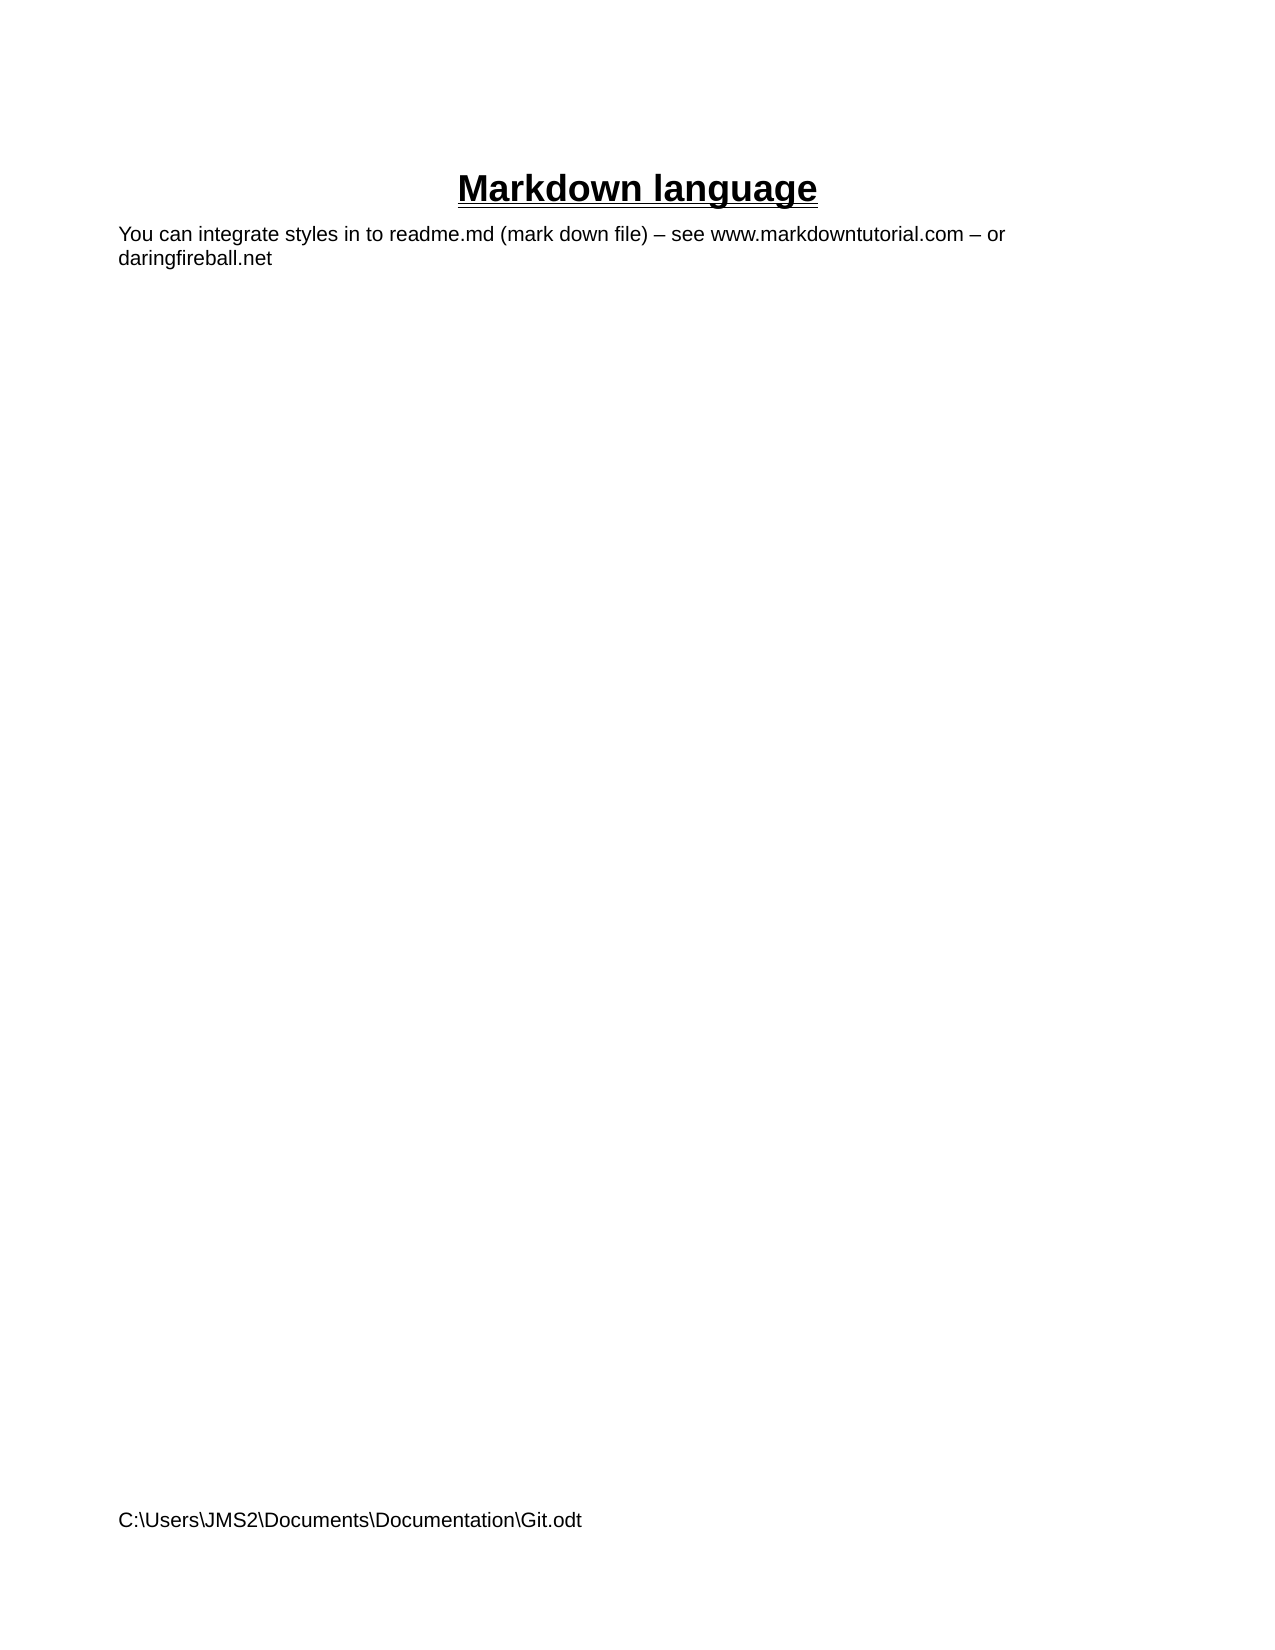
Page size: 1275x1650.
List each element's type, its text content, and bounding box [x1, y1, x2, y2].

text You can integrate styles in to readme.md (mark down file) – see www.markdowntutorial.com – or daringfireball.net [118, 222, 1157, 269]
subtitle Markdown language [118, 166, 1157, 209]
